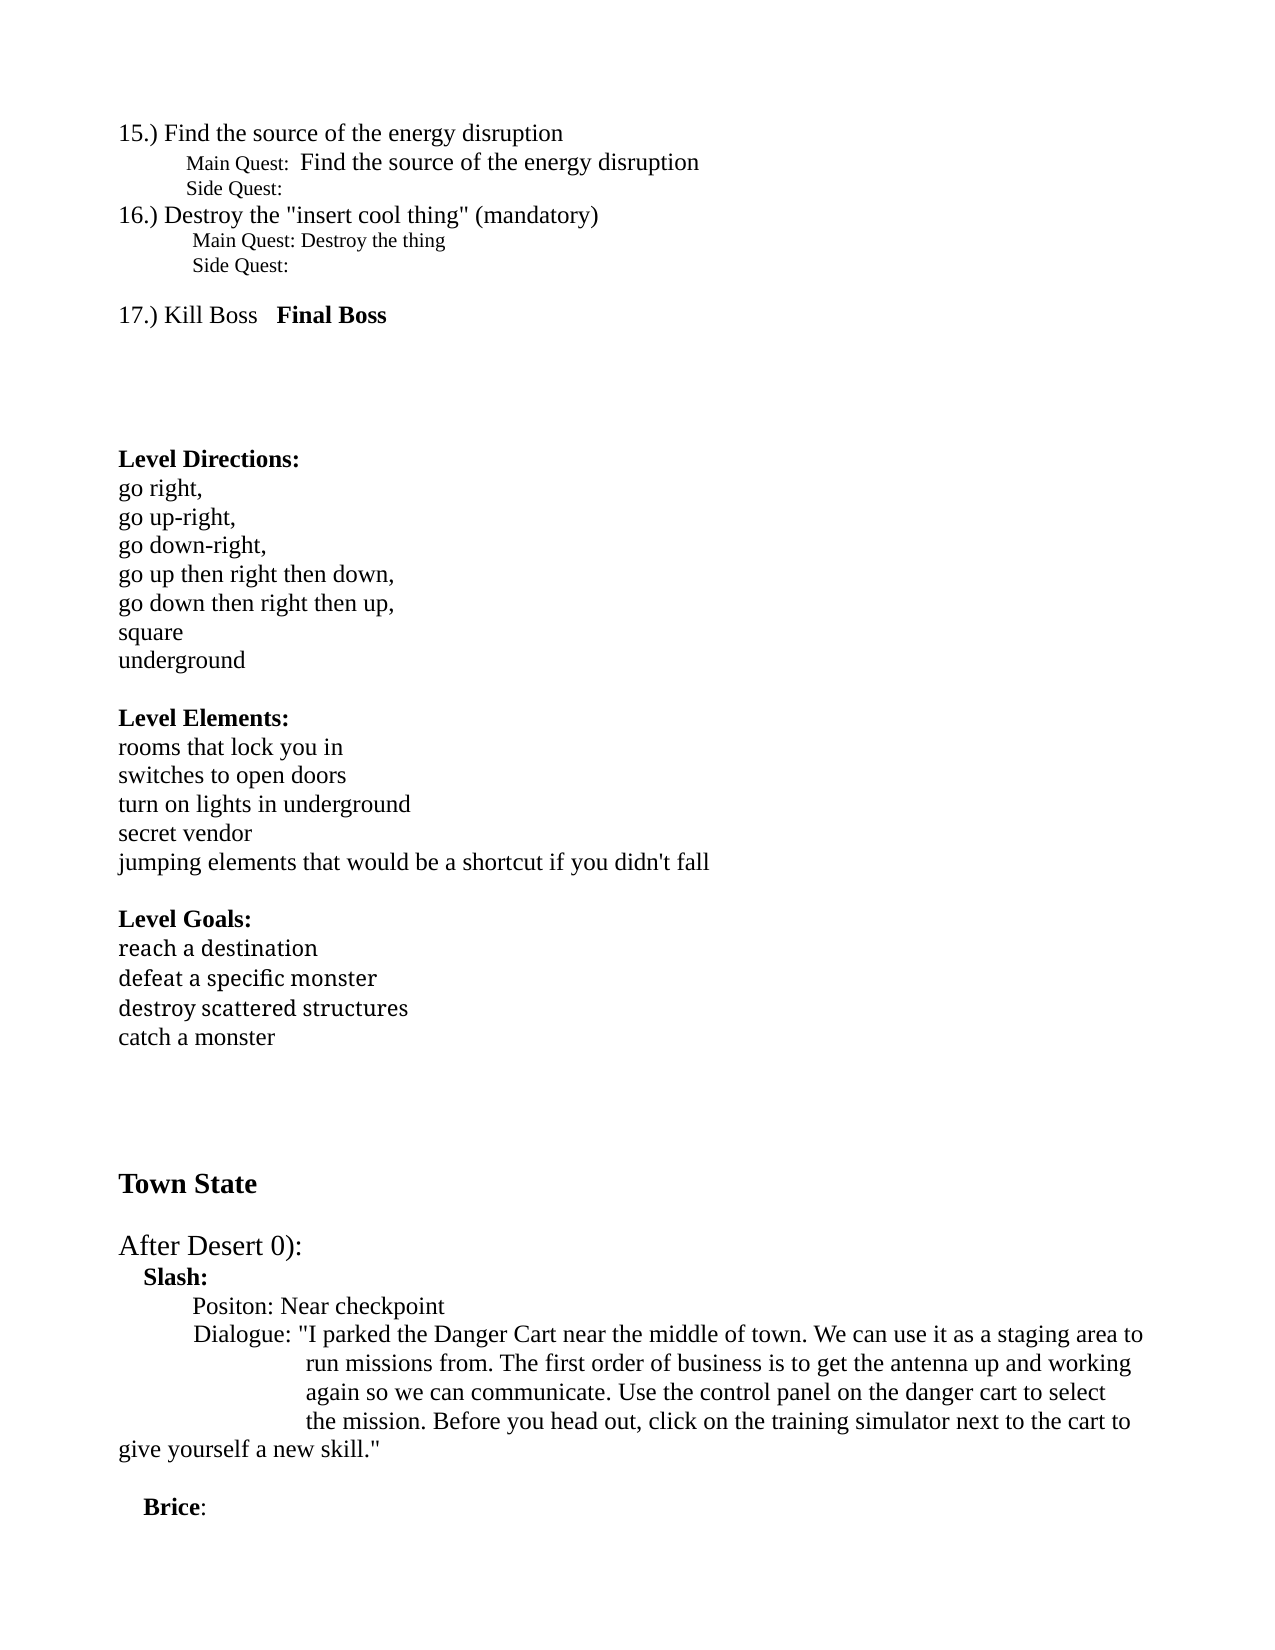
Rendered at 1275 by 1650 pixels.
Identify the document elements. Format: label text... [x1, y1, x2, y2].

text Side Quest: [118, 176, 1157, 200]
text catch a monster [118, 1022, 1157, 1051]
text again so we can communicate. Use the control panel on the danger cart to select [118, 1377, 1157, 1406]
text go down-right, [118, 531, 1157, 559]
text reach a destination [118, 933, 1157, 963]
text Level Goals: [118, 904, 1157, 933]
text 15.) Find the source of the energy disruption [118, 118, 1157, 147]
text Main Quest: Destroy the thing [118, 228, 1157, 252]
text Town State [118, 1166, 1157, 1200]
text Dialogue: "I parked the Danger Cart near the middle of town. We can use it as a staging area to [118, 1319, 1157, 1348]
text Side Quest: [118, 252, 1157, 277]
text turn on lights in underground [118, 789, 1157, 818]
text run missions from. The first order of business is to get the antenna up and working [118, 1348, 1157, 1377]
text Level Elements: [118, 703, 1157, 732]
text Slash: [118, 1262, 1157, 1291]
text go down then right then up, [118, 588, 1157, 617]
text Positon: Near checkpoint [118, 1291, 1157, 1319]
text defeat a specific monster [118, 963, 1157, 993]
text 17.) Kill Boss Final Boss [118, 301, 1157, 329]
text go right, [118, 473, 1157, 502]
text go up-right, [118, 502, 1157, 531]
text jumping elements that would be a shortcut if you didn't fall [118, 847, 1157, 876]
text secret vendor [118, 818, 1157, 847]
text 16.) Destroy the "insert cool thing" (mandatory) [118, 200, 1157, 228]
text switches to open doors [118, 761, 1157, 789]
text square [118, 617, 1157, 646]
text rooms that lock you in [118, 732, 1157, 761]
text destroy scattered structures [118, 993, 1157, 1022]
text the mission. Before you head out, click on the training simulator next to the cart to give yourself a new skill." [118, 1406, 1157, 1463]
text underground [118, 646, 1157, 674]
text go up then right then down, [118, 559, 1157, 588]
text After Desert 0): [118, 1228, 1157, 1262]
text Level Directions: [118, 444, 1157, 473]
text Brice: [118, 1492, 1157, 1521]
text Main Quest: Find the source of the energy disruption [118, 147, 1157, 176]
